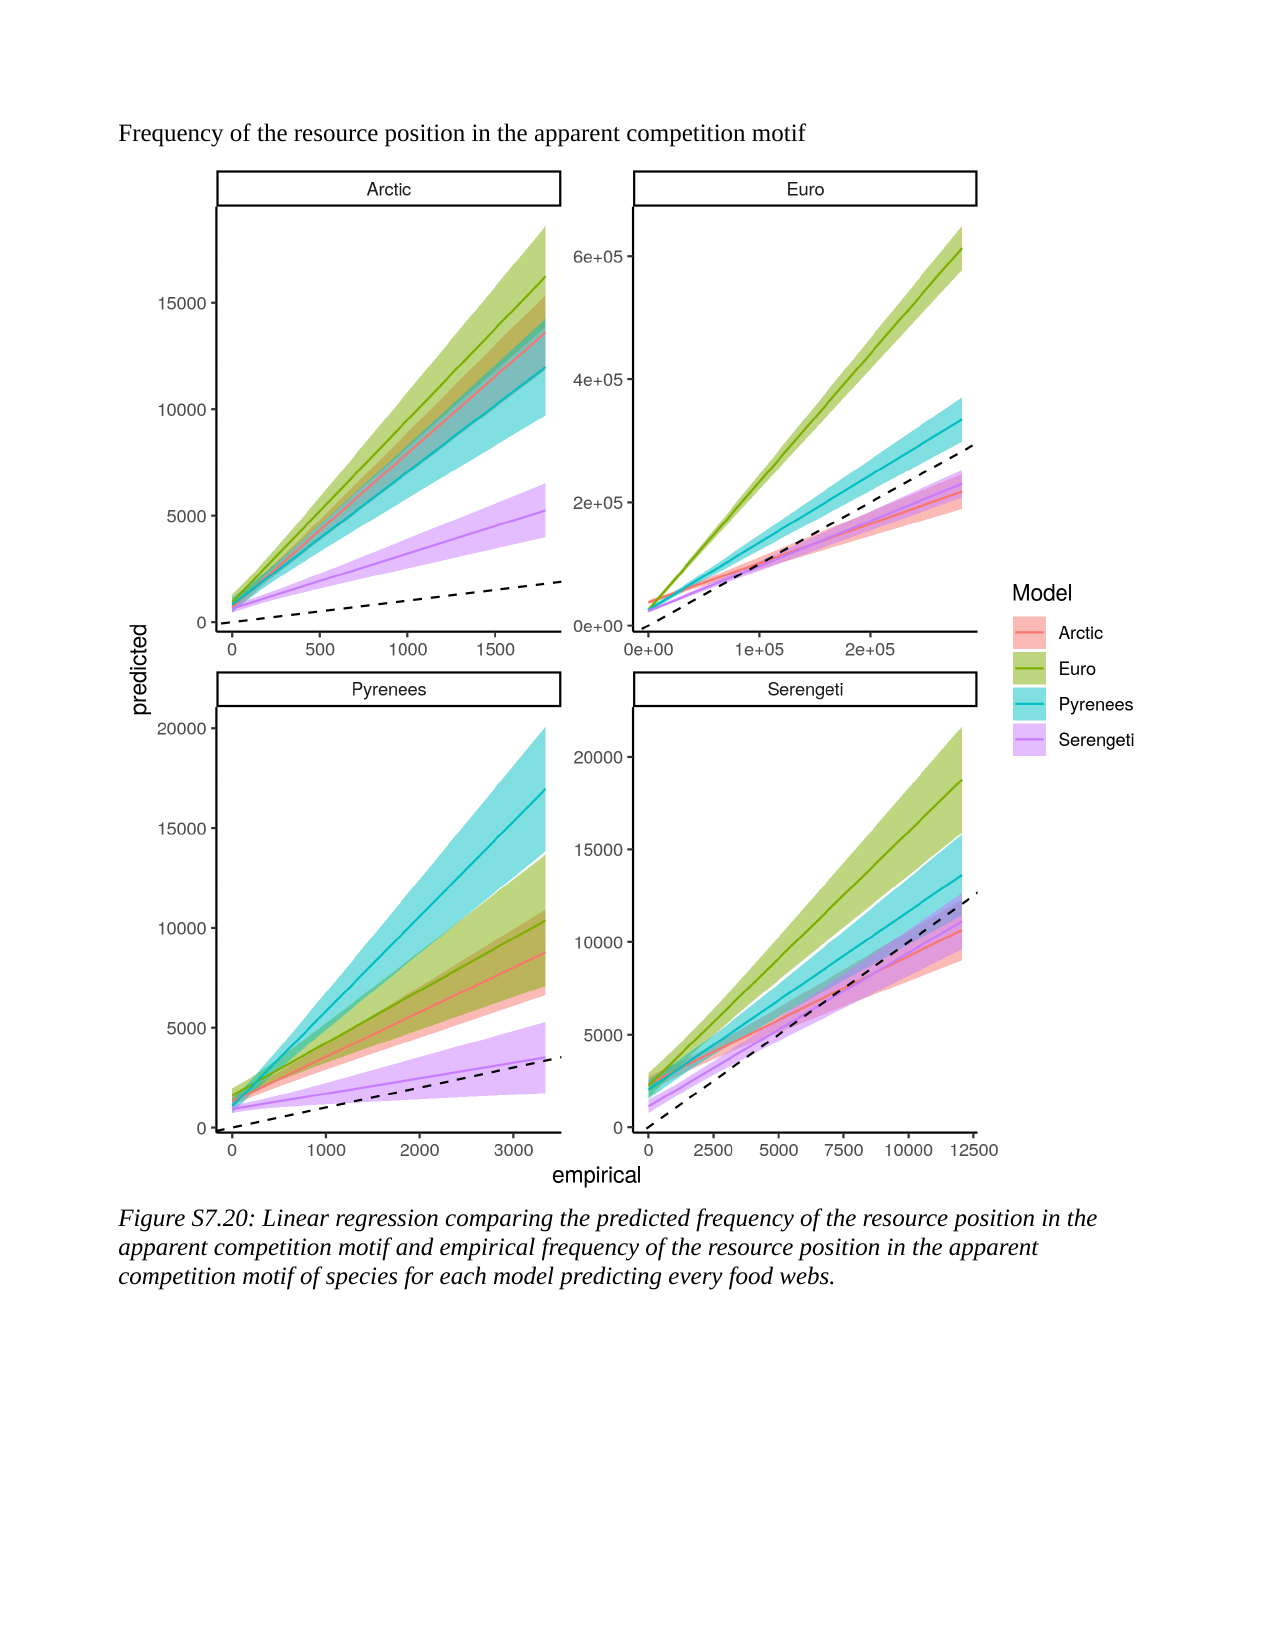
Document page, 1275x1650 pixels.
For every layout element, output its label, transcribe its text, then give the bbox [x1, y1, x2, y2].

picture [118, 159, 1157, 1199]
text Figure S7.20: Linear regression comparing the predicted frequency of the resource position in the apparent competition motif and empirical frequency of the resource position in the apparent competition motif of species for each model predicting every food webs. [118, 1199, 1157, 1290]
text Frequency of the resource position in the apparent competition motif [118, 118, 1157, 147]
